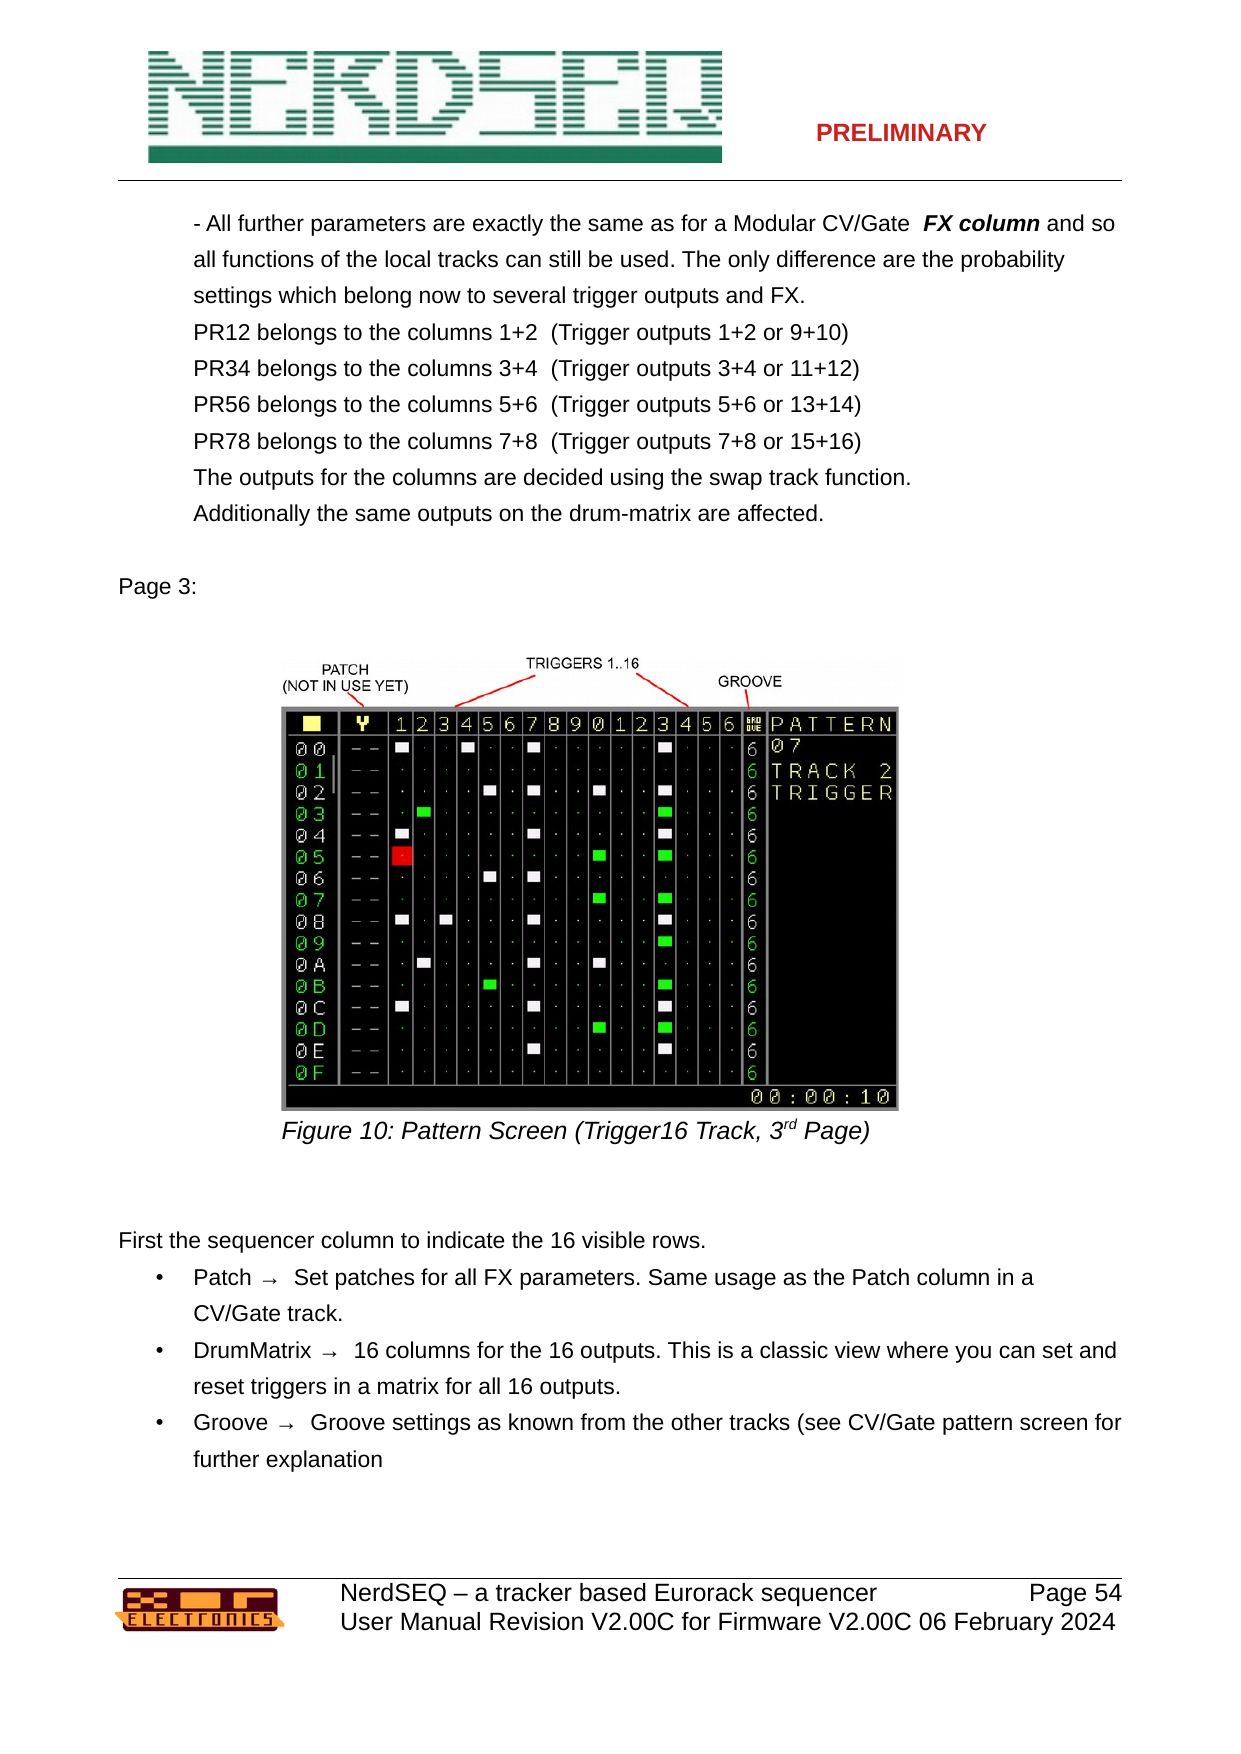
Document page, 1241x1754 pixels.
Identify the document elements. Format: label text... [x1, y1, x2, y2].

list Groove → Groove settings as known from the other tracks (see CV/Gate pattern screen for further explanation [156, 1409, 1122, 1472]
text Figure 10: Pattern Screen (Trigger16 Track, 3rd Page) [281, 1111, 899, 1144]
picture [115, 1584, 285, 1634]
picture [281, 657, 899, 1111]
list PR12 belongs to the columns 1+2 (Trigger outputs 1+2 or 9+10) PR34 belongs to the columns 3+4 (Trigger outputs 3+4 or 11+12) [156, 319, 1122, 381]
text First the sequencer column to indicate the 16 visible rows. [118, 1227, 1122, 1254]
list Additionally the same outputs on the drum-matrix are affected. [156, 500, 1122, 527]
list PR56 belongs to the columns 5+6 (Trigger outputs 5+6 or 13+14) [156, 391, 1122, 418]
list PR78 belongs to the columns 7+8 (Trigger outputs 7+8 or 15+16) The outputs for the columns are decided using the swap track function. [156, 428, 1122, 490]
picture [148, 51, 723, 163]
list - All further parameters are exactly the same as for a Modular CV/Gate FX column and so all functions of the local tracks can still be used. The only difference are the probability settings which belong now to several trigger outputs and FX. [156, 209, 1122, 309]
list Patch → Set patches for all FX parameters. Same usage as the Patch column in a CV/Gate track. [156, 1264, 1122, 1327]
text Page 3: [118, 573, 1122, 599]
list DrumMatrix → 16 columns for the 16 outputs. This is a classic view where you can set and reset triggers in a matrix for all 16 outputs. [156, 1337, 1122, 1399]
